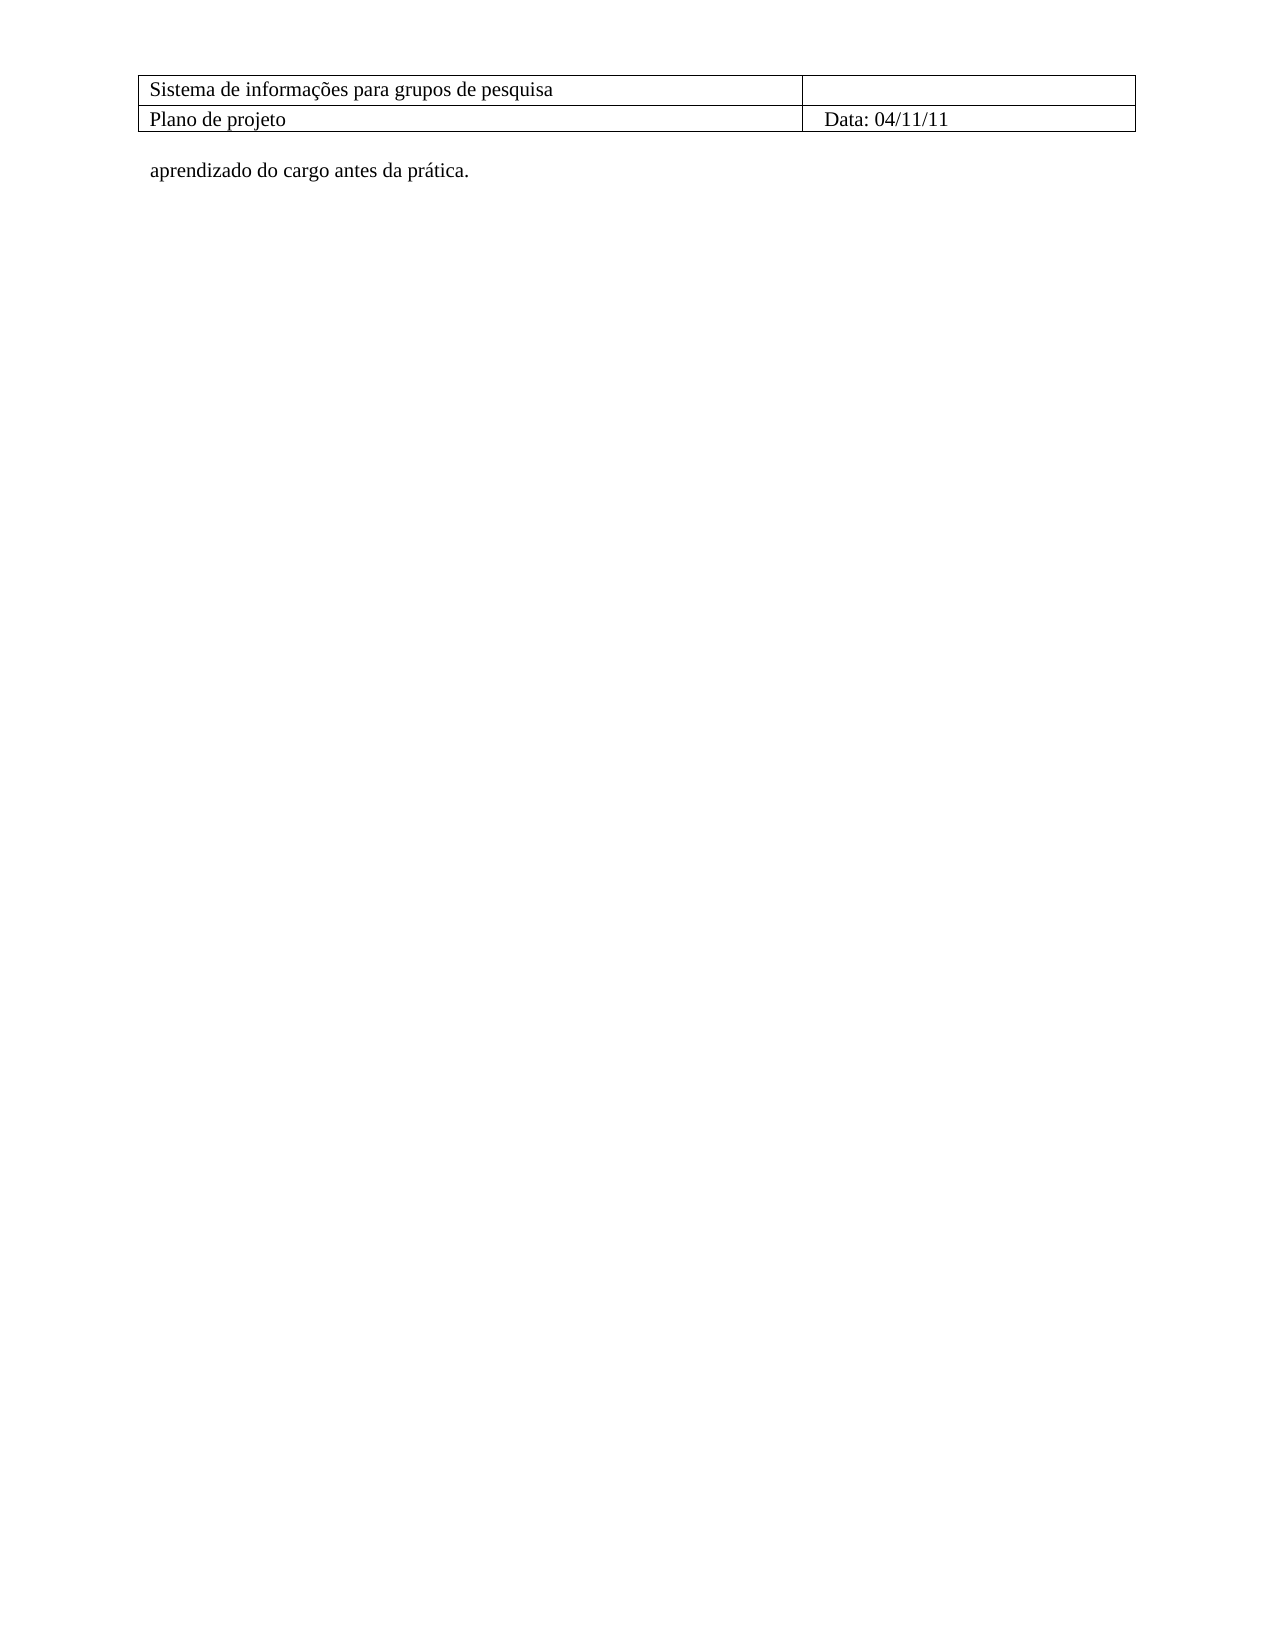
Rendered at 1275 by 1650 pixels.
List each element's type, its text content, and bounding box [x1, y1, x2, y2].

text aprendizado do cargo antes da prática. [150, 157, 1125, 182]
